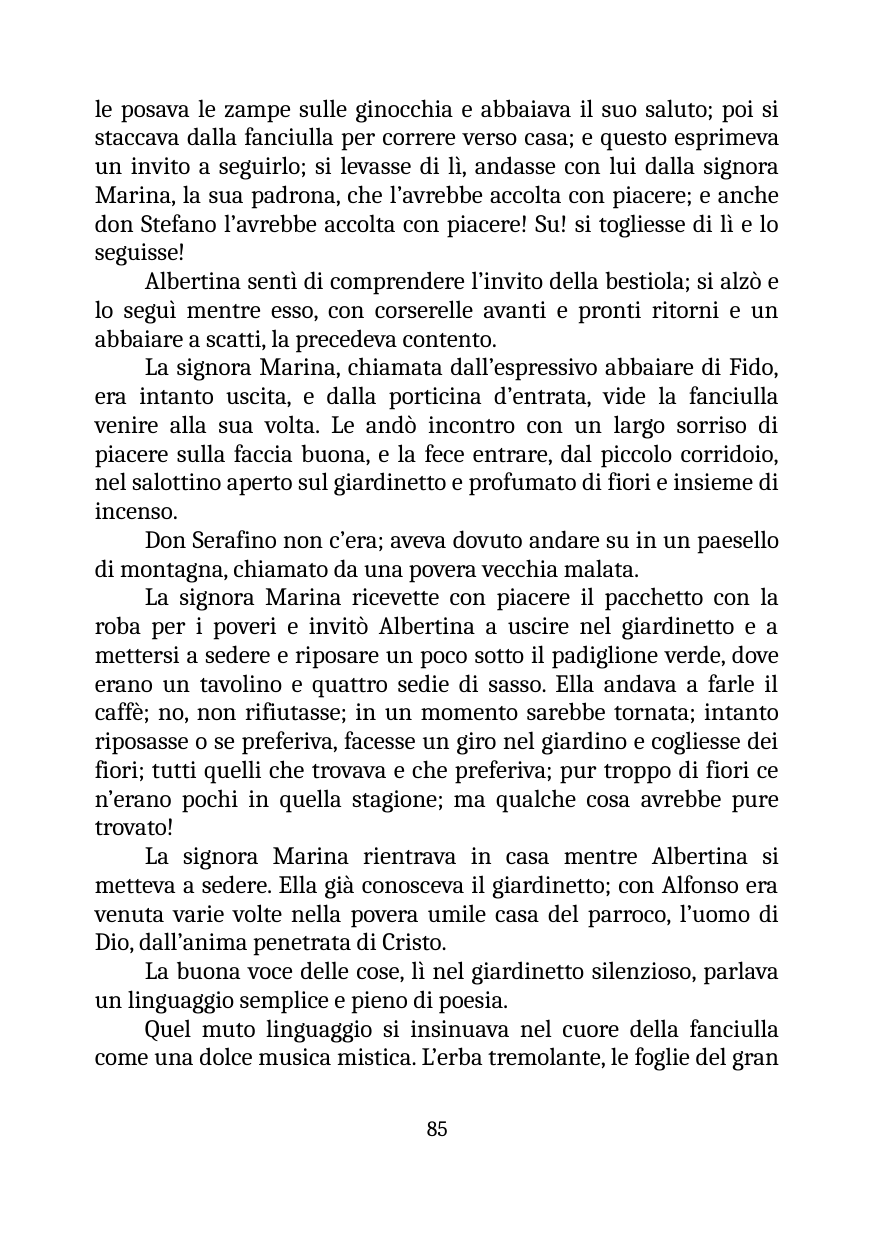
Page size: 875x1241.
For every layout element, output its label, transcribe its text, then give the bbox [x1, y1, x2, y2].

text La signora Marina rientrava in casa mentre Albertina si metteva a sedere. Ella già conosceva il giardinetto; con Alfonso era venuta varie volte nella povera umile casa del parroco, l’uomo di Dio, dall’anima penetrata di Cristo. [94, 842, 779, 957]
text Quel muto linguaggio si insinuava nel cuore della fanciulla come una dolce musica mistica. L’erba tremolante, le foglie del gran [94, 1014, 779, 1072]
text le posava le zampe sulle ginocchia e abbaiava il suo saluto; poi si staccava dalla fanciulla per correre verso casa; e questo esprimeva un invito a seguirlo; si levasse di lì, andasse con lui dalla signora Marina, la sua padrona, che l’avrebbe accolta con piacere; e anche don Stefano l’avrebbe accolta con piacere! Su! si togliesse di lì e lo seguisse! [94, 94, 779, 267]
text La signora Marina, chiamata dall’espressivo abbaiare di Fido, era intanto uscita, e dalla porticina d’entrata, vide la fanciulla venire alla sua volta. Le andò incontro con un largo sorriso di piacere sulla faccia buona, e la fece entrare, dal piccolo corridoio, nel salottino aperto sul giardinetto e profumato di fiori e insieme di incenso. [94, 353, 779, 526]
text La buona voce delle cose, lì nel giardinetto silenzioso, parlava un linguaggio semplice e pieno di poesia. [94, 957, 779, 1014]
text Don Serafino non c’era; aveva dovuto andare su in un paesello di montagna, chiamato da una povera vecchia malata. [94, 526, 779, 583]
text La signora Marina ricevette con piacere il pacchetto con la roba per i poveri e invitò Albertina a uscire nel giardinetto e a mettersi a sedere e riposare un poco sotto il padiglione verde, dove erano un tavolino e quattro sedie di sasso. Ella andava a farle il caffè; no, non rifiutasse; in un momento sarebbe tornata; intanto riposasse o se preferiva, facesse un giro nel giardino e cogliesse dei fiori; tutti quelli che trovava e che preferiva; pur troppo di fiori ce n’erano pochi in quella stagione; ma qualche cosa avrebbe pure trovato! [94, 583, 779, 842]
text Albertina sentì di comprendere l’invito della bestiola; si alzò e lo seguì mentre esso, con corserelle avanti e pronti ritorni e un abbaiare a scatti, la precedeva contento. [94, 267, 779, 353]
